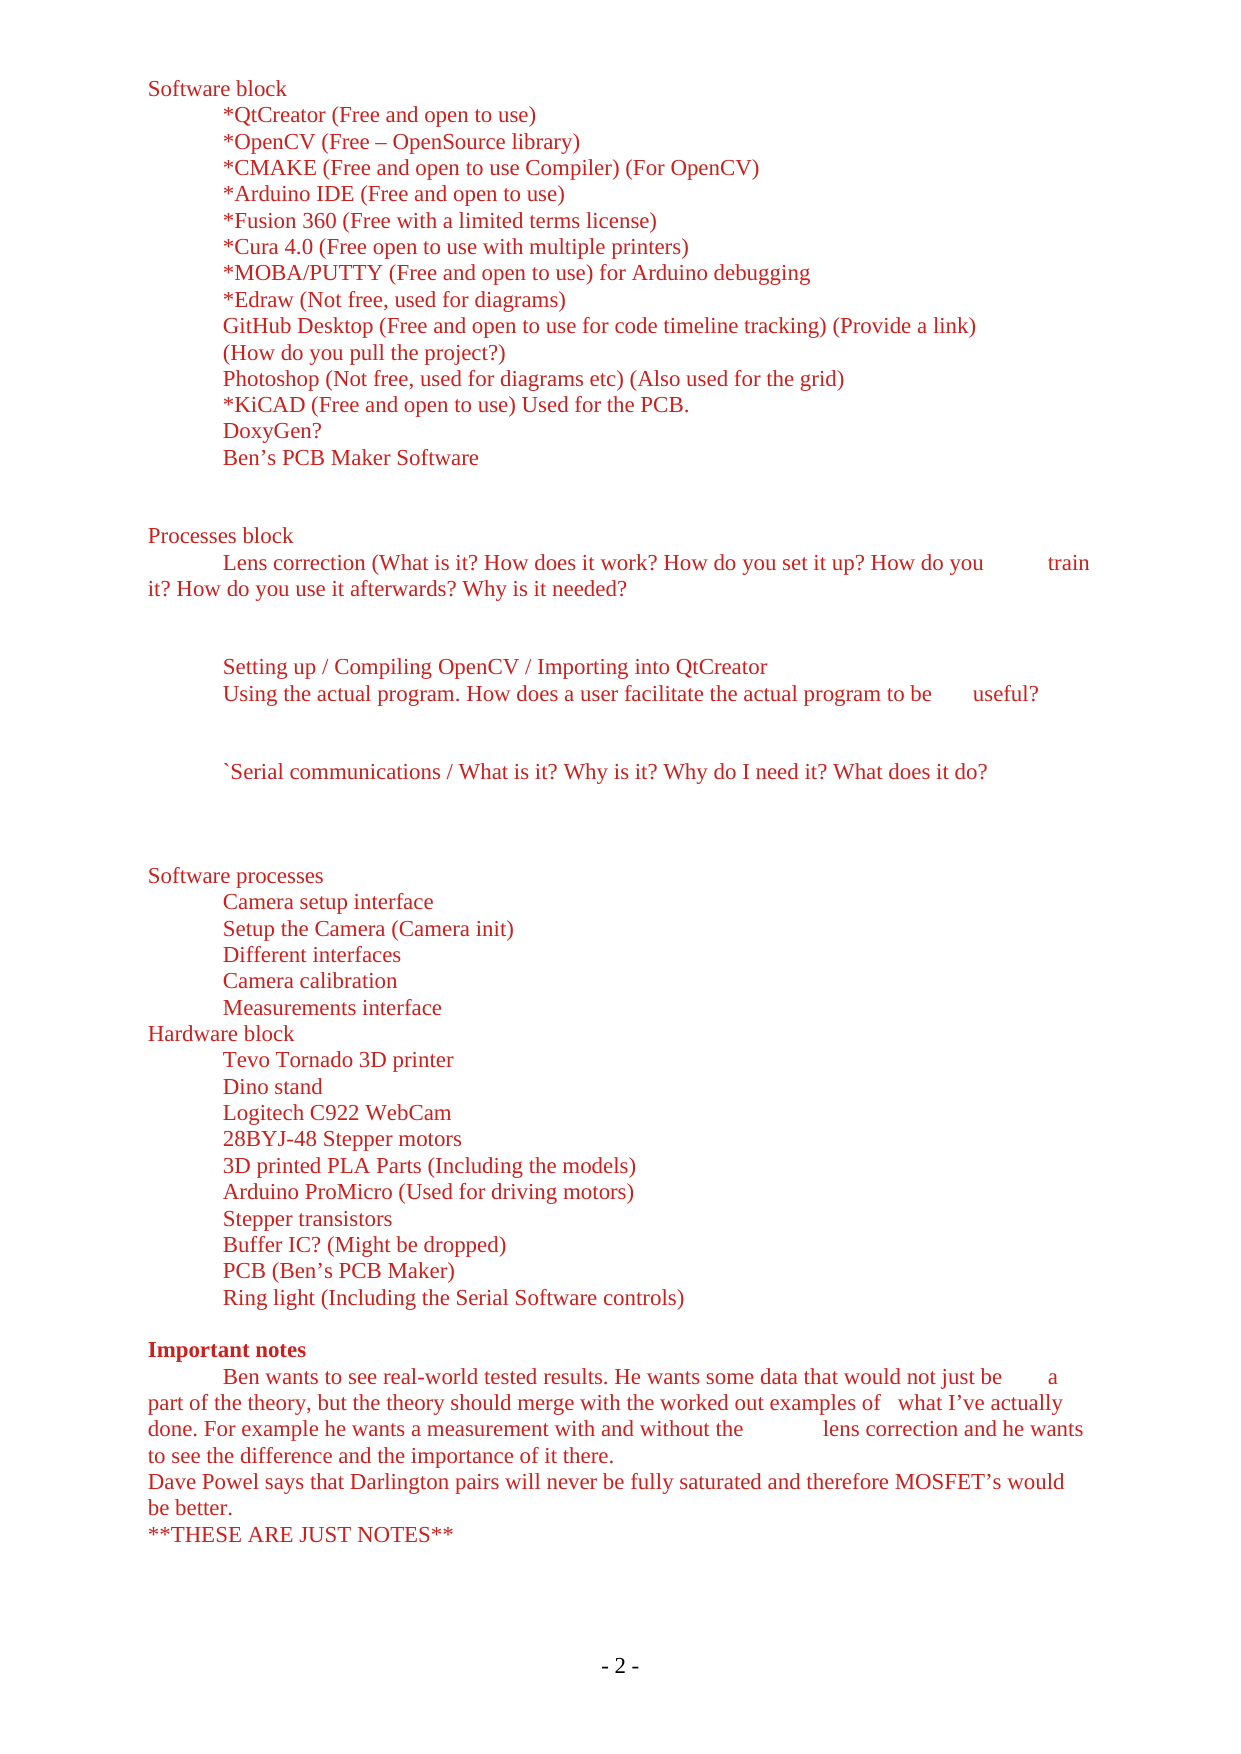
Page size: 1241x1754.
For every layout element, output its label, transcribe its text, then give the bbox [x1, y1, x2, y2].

text Different interfaces [148, 941, 1092, 967]
text *Cura 4.0 (Free open to use with multiple printers) [148, 233, 1092, 259]
text Software processes [148, 862, 1092, 888]
text DoxyGen? [148, 418, 1092, 444]
text Setup the Camera (Camera init) [148, 915, 1092, 941]
text Dino stand [148, 1073, 1092, 1099]
text Using the actual program. How does a user facilitate the actual program to be useful? [148, 680, 1092, 706]
text Hardware block [148, 1020, 1092, 1046]
text `Serial communications / What is it? Why is it? Why do I need it? What does it do? [148, 758, 1092, 784]
text *QtCreator (Free and open to use) [148, 101, 1092, 128]
text Camera setup interface [148, 888, 1092, 915]
text *Edraw (Not free, used for diagrams) [148, 286, 1092, 312]
text Camera calibration [148, 967, 1092, 994]
text 28BYJ-48 Stepper motors [148, 1126, 1092, 1152]
text *Arduino IDE (Free and open to use) [148, 180, 1092, 207]
text Dave Powel says that Darlington pairs will never be fully saturated and therefore MOSFET’s would be better. [148, 1468, 1092, 1521]
text Buffer IC? (Might be dropped) [148, 1231, 1092, 1257]
text *Fusion 360 (Free with a limited terms license) [148, 207, 1092, 233]
text Important notes [148, 1336, 1092, 1363]
text Setting up / Compiling OpenCV / Importing into QtCreator [148, 653, 1092, 680]
text Stepper transistors [148, 1204, 1092, 1231]
text Software block [148, 75, 1092, 101]
text PCB (Ben’s PCB Maker) [148, 1257, 1092, 1284]
text Logitech C922 WebCam [148, 1099, 1092, 1126]
text Photoshop (Not free, used for diagrams etc) (Also used for the grid) [148, 365, 1092, 391]
text Arduino ProMicro (Used for driving motors) [148, 1178, 1092, 1204]
text GitHub Desktop (Free and open to use for code timeline tracking) (Provide a link) (How do you pull the project?) [148, 312, 1092, 365]
text 3D printed PLA Parts (Including the models) [148, 1152, 1092, 1178]
text *OpenCV (Free – OpenSource library) [148, 128, 1092, 154]
text *CMAKE (Free and open to use Compiler) (For OpenCV) [148, 154, 1092, 180]
text Ben wants to see real-world tested results. He wants some data that would not just be a part of the theory, but the theory should merge with the worked out examples of what I’ve actually done. For example he wants a measurement with and without the lens correction and he wants to see the difference and the importance of it there. [148, 1363, 1092, 1468]
text **THESE ARE JUST NOTES** [148, 1521, 1092, 1547]
text Tevo Tornado 3D printer [148, 1046, 1092, 1073]
text *MOBA/PUTTY (Free and open to use) for Arduino debugging [148, 259, 1092, 286]
text Ring light (Including the Serial Software controls) [148, 1284, 1092, 1310]
text *KiCAD (Free and open to use) Used for the PCB. [148, 391, 1092, 418]
text Measurements interface [148, 994, 1092, 1020]
text Ben’s PCB Maker Software [148, 444, 1092, 470]
text Processes block [148, 522, 1092, 549]
text Lens correction (What is it? How does it work? How do you set it up? How do you train it? How do you use it afterwards? Why is it needed? [148, 549, 1092, 601]
